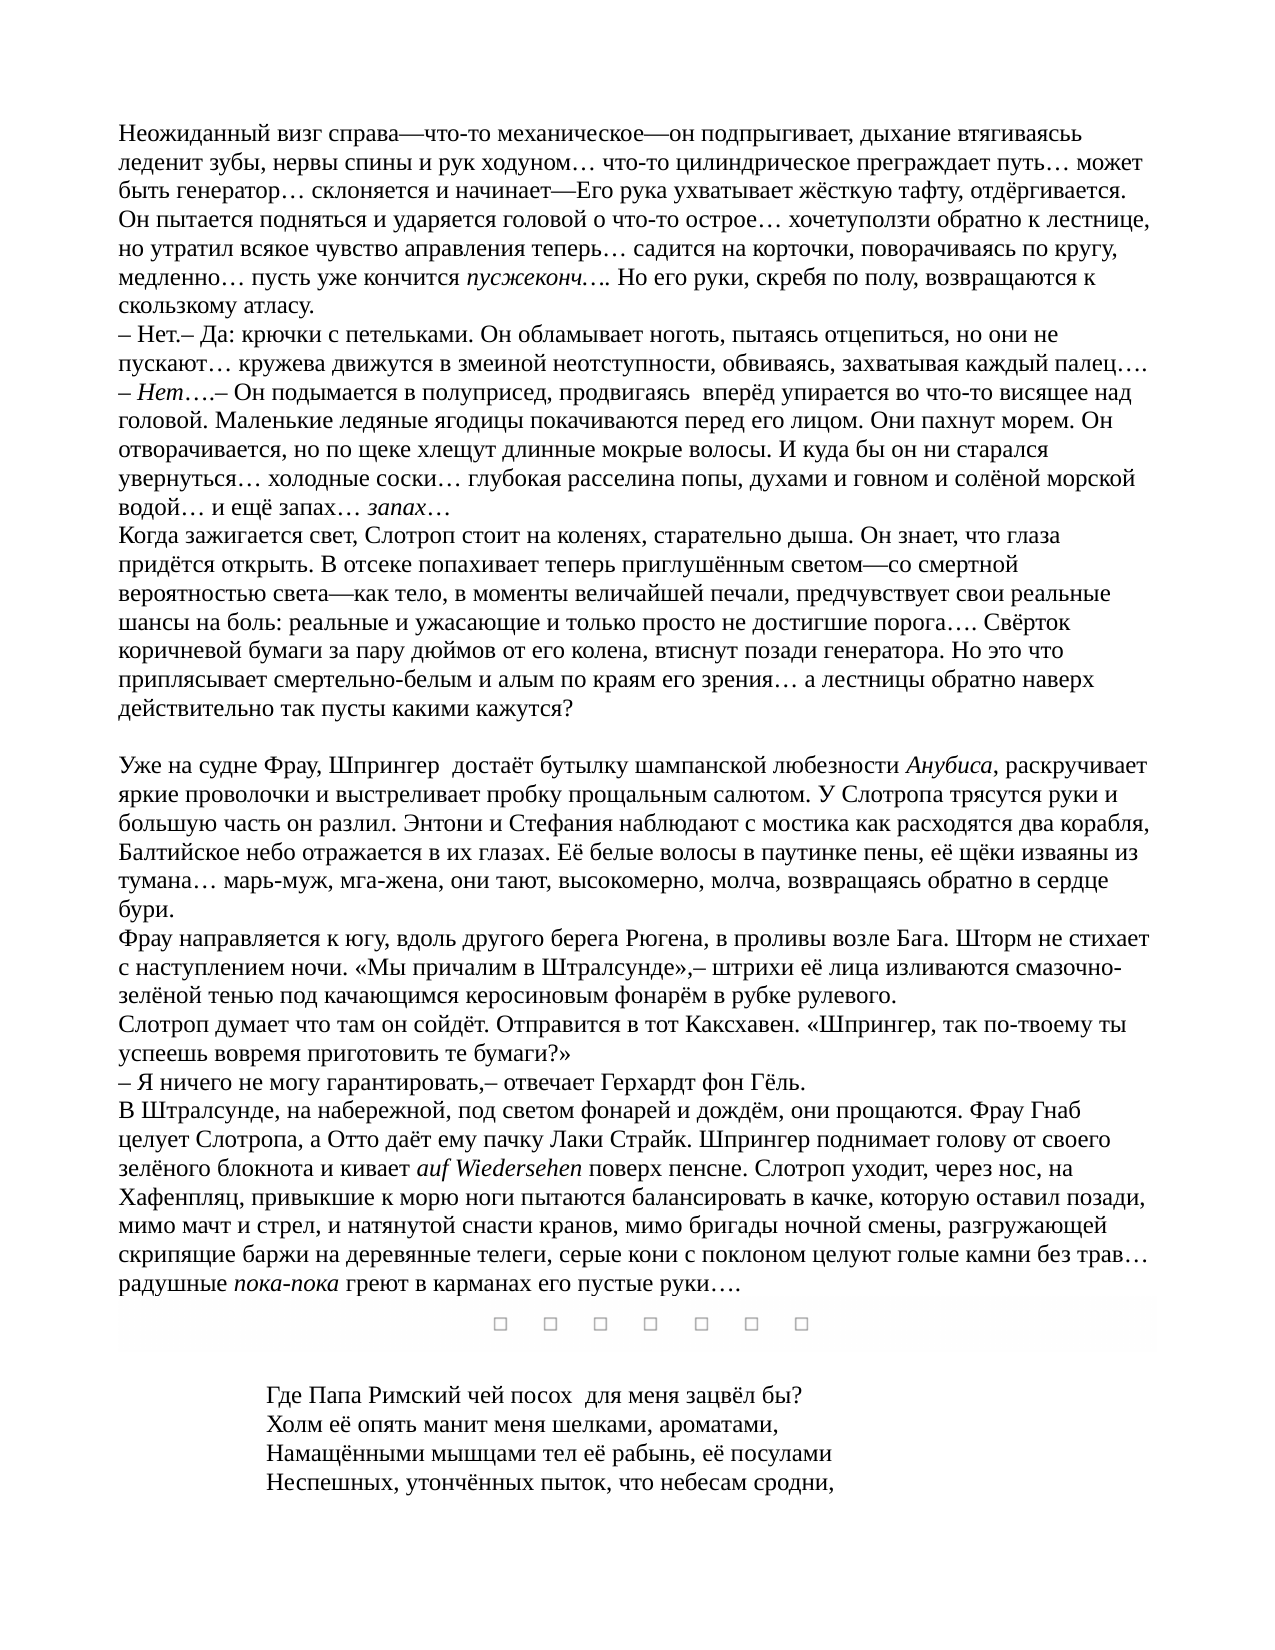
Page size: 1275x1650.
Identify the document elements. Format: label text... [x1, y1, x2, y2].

text Слотроп думает что там он сойдёт. Отправится в тот Каксхавен. «Шпрингер, так по-твоему ты успеешь вовремя приготовить те бумаги?» [118, 1009, 1157, 1067]
text В Штралсунде, на набережной, под светом фонарей и дождём, они прощаются. Фрау Гнаб целует Слотропа, а Отто даёт ему пачку Лаки Страйк. Шпрингер поднимает голову от своего зелёного блокнота и кивает auf Wiedersehen поверх пенсне. Слотроп уходит, через нос, на Хафенпляц, привыкшие к морю ноги пытаются балансировать в качке, которую оставил позади, мимо мачт и стрел, и натянутой снасти кранов, мимо бригады ночной смены, разгружающей скрипящие баржи на деревянные телеги, серые кони с поклоном целуют голые камни без трав… радушные пока-пока греют в карманах его пустые руки…. [118, 1096, 1157, 1296]
text Намащёнными мышцами тел её рабынь, её посулами [266, 1438, 1157, 1467]
text Когда зажигается свет, Слотроп стоит на коленях, старательно дыша. Он знает, что глаза придётся открыть. В отсеке попахивает теперь приглушённым светом—со смертной вероятностью света—как тело, в моменты величайшей печали, предчувствует свои реальные шансы на боль: реальные и ужасающие и только просто не достигшие порога…. Свёрток коричневой бумаги за пару дюймов от его колена, втиснут позади генератора. Но это что приплясывает смертельно-белым и алым по краям его зрения… а лестницы обратно наверх действительно так пусты какими кажутся? [118, 521, 1157, 722]
picture [118, 1296, 1157, 1352]
text – Нет….– Он подымается в полуприсед, продвигаясь вперёд упирается во что-то висящее над головой. Маленькие ледяные ягодицы покачиваются перед его лицом. Они пахнут морем. Он отворачивается, но по щеке хлещут длинные мокрые волосы. И куда бы он ни старался увернуться… холодные соски… глубокая расселина попы, духами и говном и солёной морской водой… и ещё запах… запах… [118, 377, 1157, 521]
text Неожиданный визг справа—что-то механическое—он подпрыгивает, дыхание втягиваясьь леденит зубы, нервы спины и рук ходуном… что-то цилиндрическое преграждает путь… может быть генератор… склоняется и начинает—Его рука ухватывает жёсткую тафту, отдёргивается. Он пытается подняться и ударяется головой о что-то острое… хочетуползти обратно к лестнице, но утратил всякое чувство аправления теперь… садится на корточки, поворачиваясь по кругу, медленно… пусть уже кончится пусжеконч…. Но его руки, скребя по полу, возвращаются к скользкому атласу. [118, 118, 1157, 319]
text – Нет.– Да: крючки с петельками. Он обламывает ноготь, пытаясь отцепиться, но они не пускают… кружева движутся в змеиной неотступности, обвиваясь, захватывая каждый палец…. [118, 319, 1157, 377]
text Неспешных, утончённых пыток, что небесам сродни, [266, 1467, 1157, 1496]
text Холм её опять манит меня шелками, ароматами, [266, 1409, 1157, 1438]
text Фрау направляется к югу, вдоль другого берега Рюгена, в проливы возле Бага. Шторм не стихает с наступлением ночи. «Мы причалим в Штралсунде»,– штрихи её лица изливаются смазочно-зелёной тенью под качающимся керосиновым фонарём в рубке рулевого. [118, 923, 1157, 1009]
text Где Папа Римский чей посох для меня зацвёл бы? [266, 1381, 1157, 1409]
text Уже на судне Фрау, Шпрингер достаёт бутылку шампанской любезности Анубиса, раскручивает яркие проволочки и выстреливает пробку прощальным салютом. У Слотропа трясутся руки и большую часть он разлил. Энтони и Стефания наблюдают с мостика как расходятся два корабля, Балтийское небо отражается в их глазах. Её белые волосы в паутинке пены, её щёки изваяны из тумана… марь-муж, мга-жена, они тают, высокомерно, молча, возвращаясь обратно в сердце бури. [118, 751, 1157, 923]
text – Я ничего не могу гарантировать,– отвечает Герхардт фон Гёль. [118, 1067, 1157, 1096]
